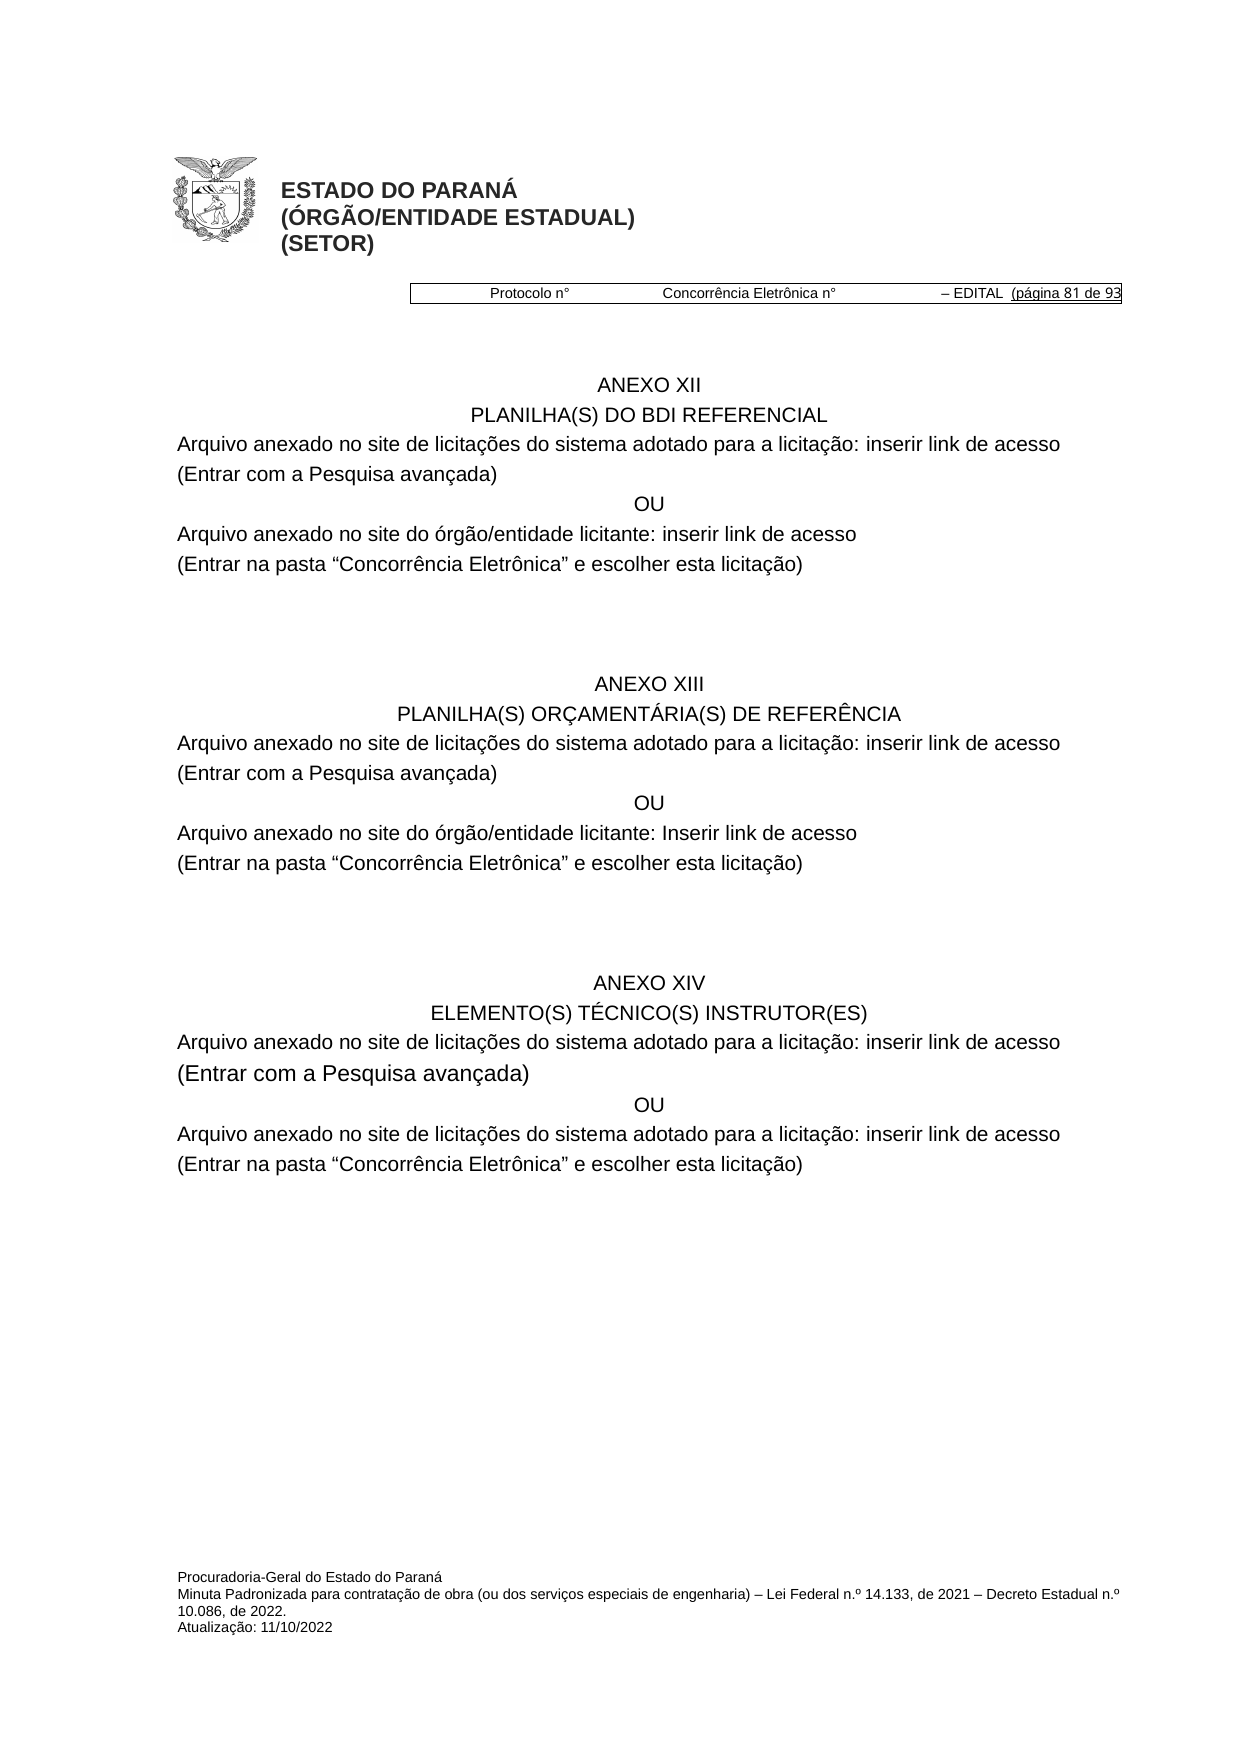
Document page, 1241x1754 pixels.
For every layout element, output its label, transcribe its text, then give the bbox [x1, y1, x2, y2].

table_header ANEXO XIV [177, 965, 1122, 994]
table_cell Arquivo anexado no site do órgão/entidade licitante: inserir link de acesso (Entrar na pasta “Concorrência Eletrônica” e escolher esta licitação) [177, 516, 1122, 576]
table_cell PLANILHA(S) DO BDI REFERENCIAL [177, 396, 1122, 426]
picture [172, 156, 259, 243]
table_cell Arquivo anexado no site do órgão/entidade licitante: Inserir link de acesso (Entrar na pasta “Concorrência Eletrônica” e escolher esta licitação) [177, 815, 1122, 875]
table_cell ELEMENTO(S) TÉCNICO(S) INSTRUTOR(ES) [177, 994, 1122, 1024]
table_header ANEXO XII [177, 367, 1122, 396]
table_cell OU [177, 785, 1122, 815]
table_cell Arquivo anexado no site de licitações do sistema adotado para a licitação: inserir link de acesso (Entrar com a Pesquisa avançada) [177, 1024, 1122, 1086]
table_cell PLANILHA(S) ORÇAMENTÁRIA(S) DE REFERÊNCIA [177, 695, 1122, 725]
table_cell OU [177, 486, 1122, 516]
table_cell Arquivo anexado no site de licitações do sistema adotado para a licitação: inserir link de acesso (Entrar com a Pesquisa avançada) [177, 426, 1122, 486]
table_cell OU [177, 1086, 1122, 1116]
table_cell Arquivo anexado no site de licitações do sistema adotado para a licitação: inserir link de acesso (Entrar na pasta “Concorrência Eletrônica” e escolher esta licitação) [177, 1116, 1122, 1176]
table_cell Arquivo anexado no site de licitações do sistema adotado para a licitação: inserir link de acesso (Entrar com a Pesquisa avançada) [177, 725, 1122, 785]
table_header ANEXO XIII [177, 666, 1122, 695]
